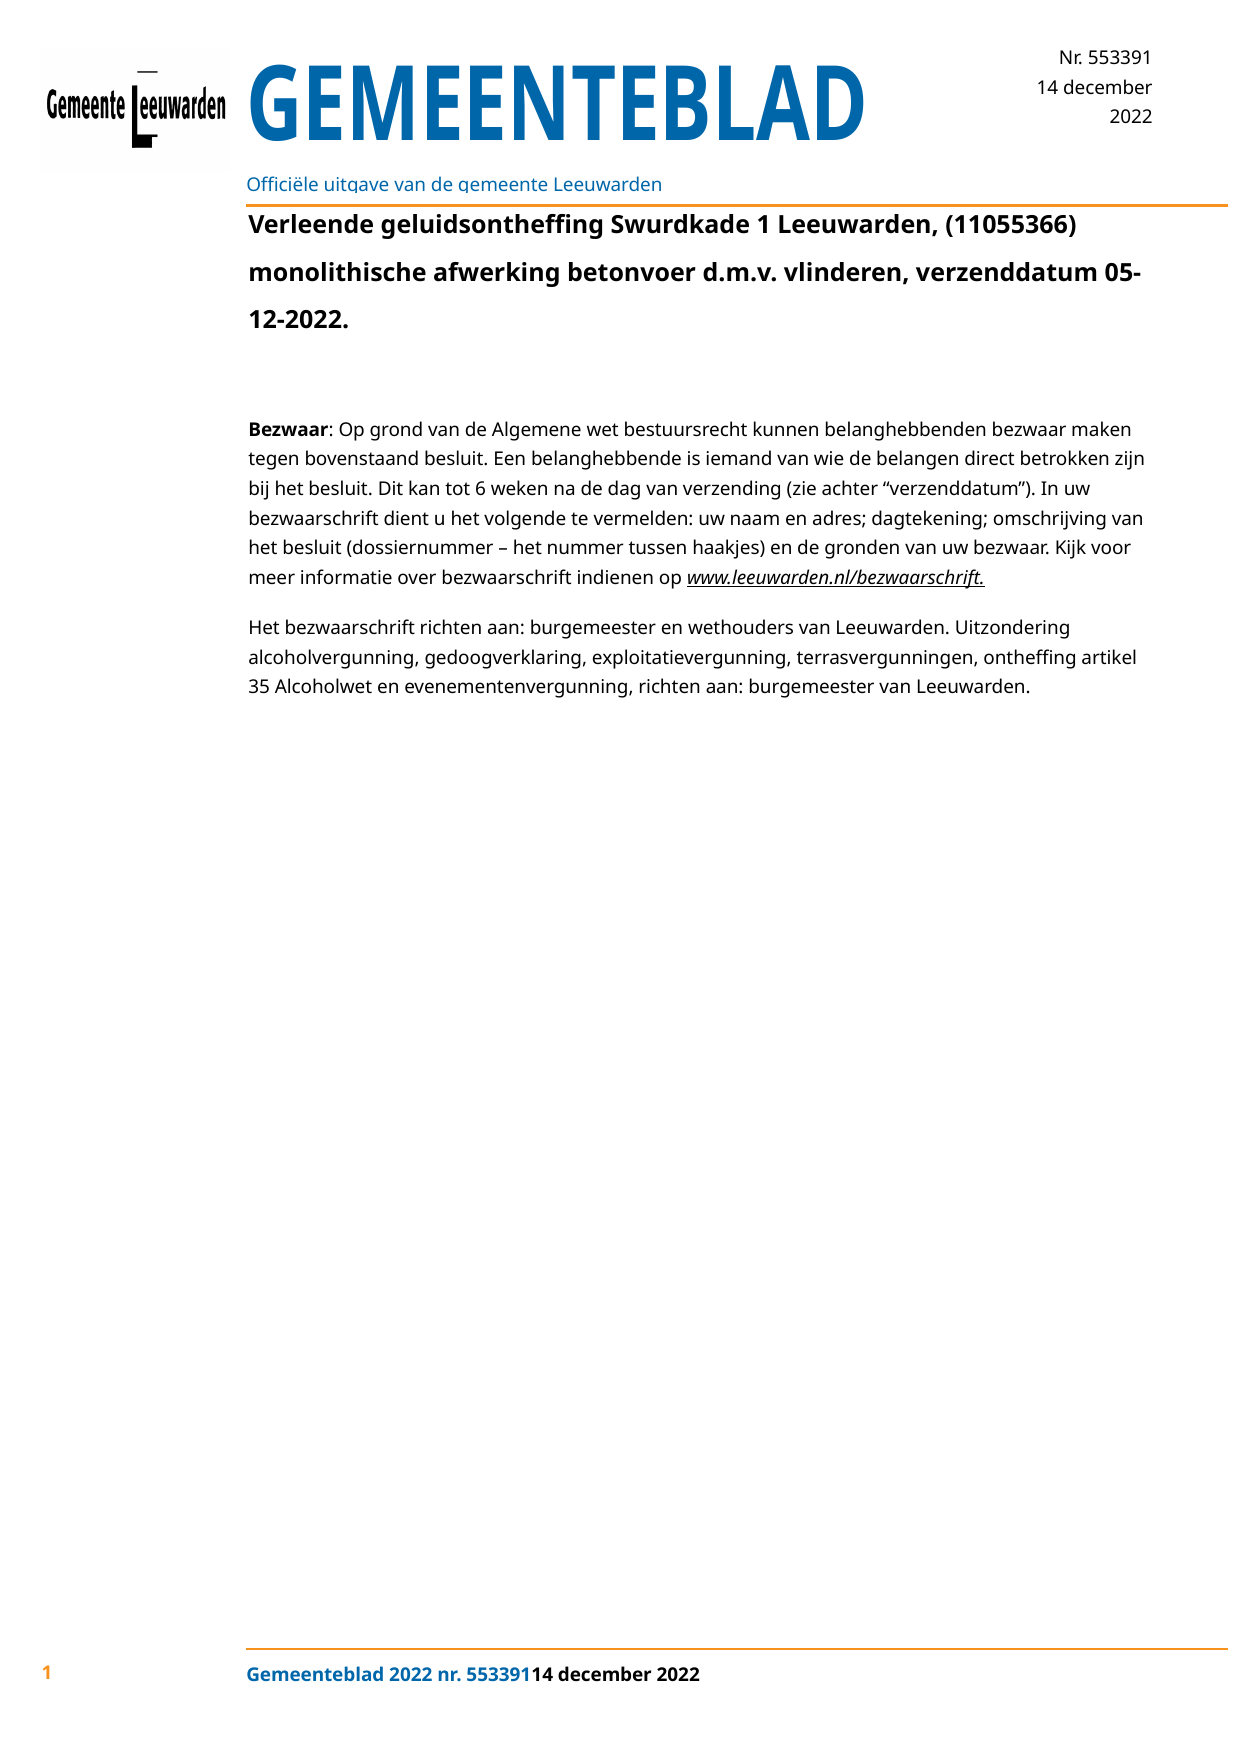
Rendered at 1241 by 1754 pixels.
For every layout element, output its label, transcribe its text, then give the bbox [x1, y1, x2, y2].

text Het bezwaarschrift richten aan: burgemeester en wethouders van Leeuwarden. Uitzondering alcoholvergunning, gedoogverklaring, exploitatievergunning, terrasvergunningen, ontheffing artikel 35 Alcoholwet en evenementenvergunning, richten aan: burgemeester van Leeuwarden. [248, 614, 1152, 699]
text Bezwaar: Op grond van de Algemene wet bestuursrecht kunnen belanghebbenden bezwaar maken tegen bovenstaand besluit. Een belanghebbende is iemand van wie de belangen direct betrokken zijn bij het besluit. Dit kan tot 6 weken na de dag van verzending (zie achter “verzenddatum”). In uw bezwaarschrift dient u het volgende te vermelden: uw naam en adres; dagtekening; omschrijving van het besluit (dossiernummer – het nummer tussen haakjes) en de gronden van uw bezwaar. Kijk voor meer informatie over bezwaarschrift indienen op www.leeuwarden.nl/bezwaarschrift. [248, 416, 1152, 589]
text Verleende geluidsontheffing Swurdkade 1 Leeuwarden, (11055366) monolithische afwerking betonvoer d.m.v. vlinderen, verzenddatum 05-12-2022. [248, 207, 1152, 336]
picture [41, 47, 231, 172]
